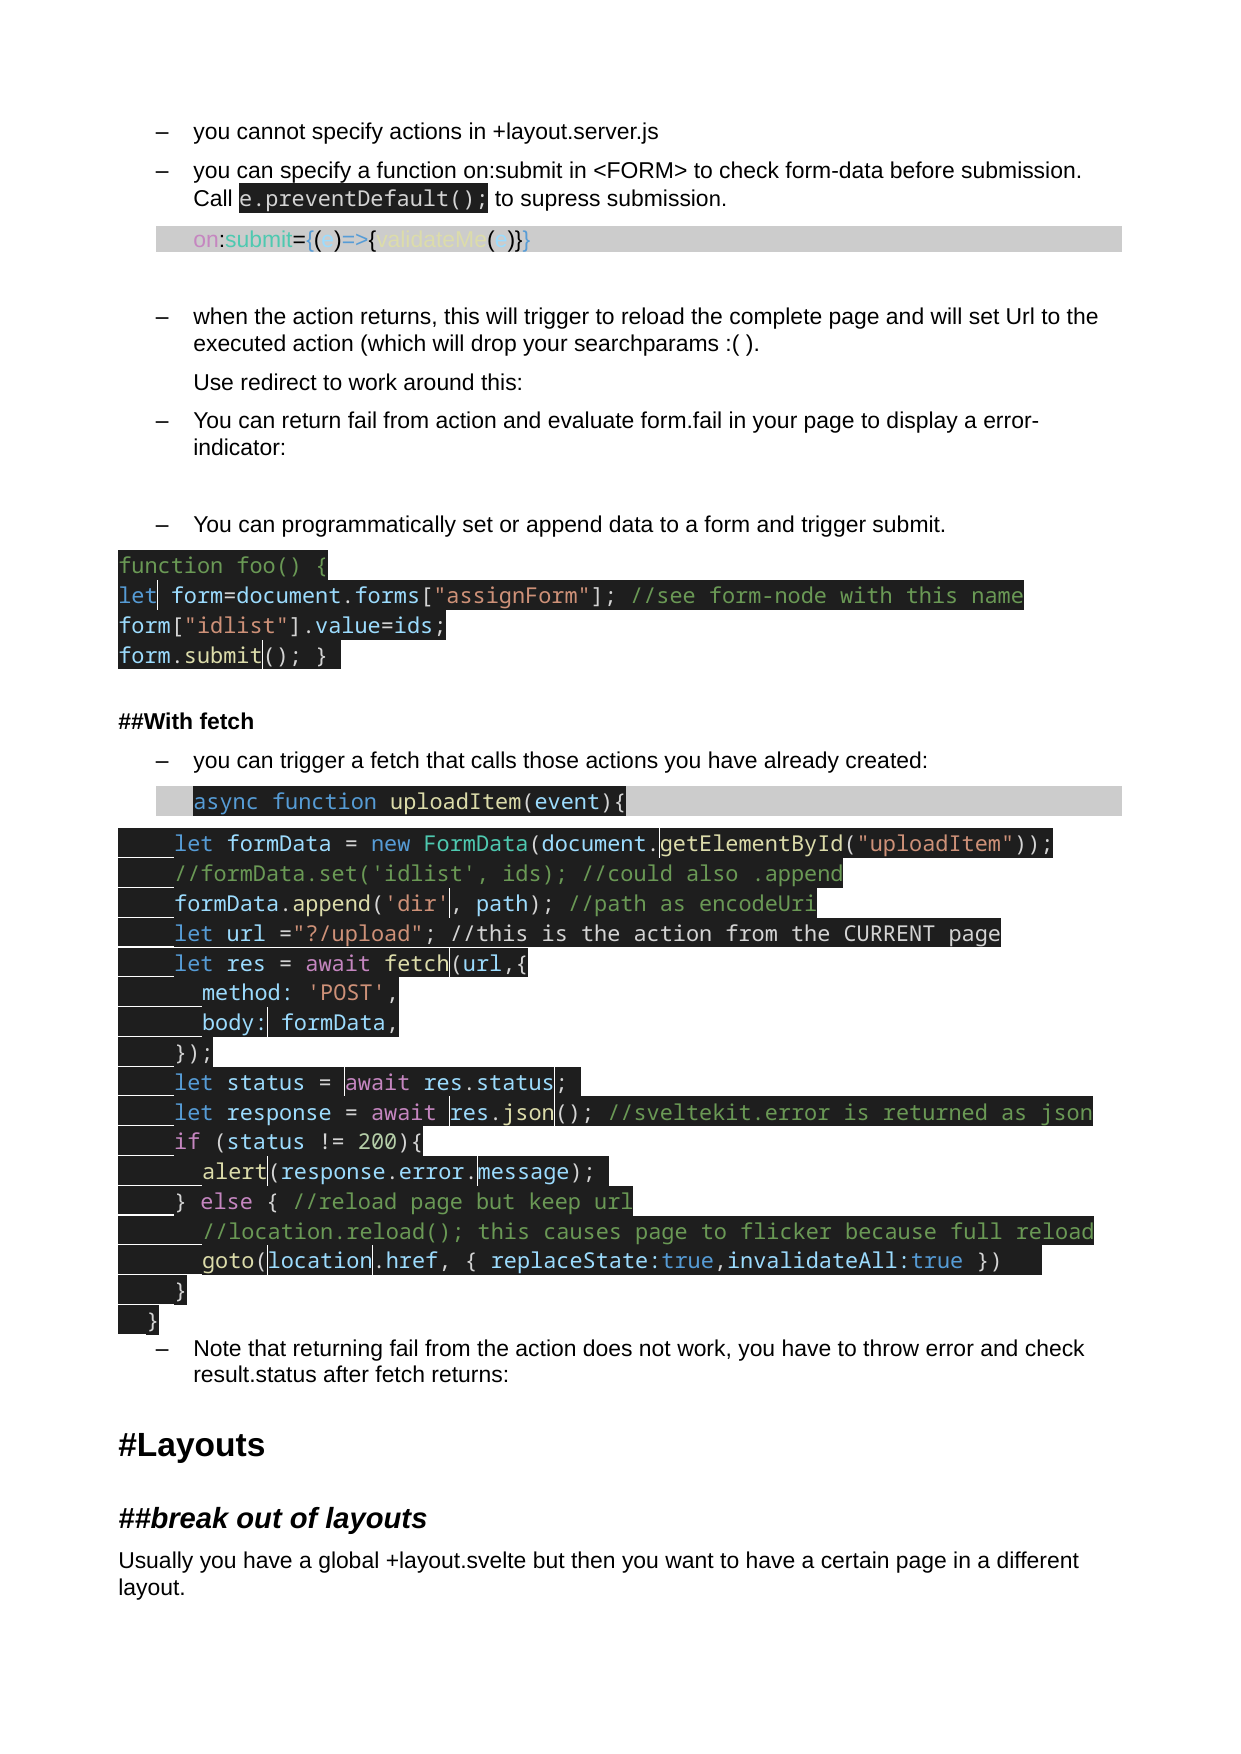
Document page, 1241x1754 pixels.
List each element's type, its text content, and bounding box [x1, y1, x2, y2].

list async function uploadItem(event){ [156, 786, 1122, 816]
text } else { //reload page but keep url [118, 1186, 1122, 1216]
text Usually you have a global +layout.svelte but then you want to have a certain page in a different layout. [118, 1547, 1122, 1600]
list You can return fail from action and evaluate form.fail in your page to display a error-indicator: [156, 407, 1122, 460]
list you can trigger a fetch that calls those actions you have already created: [156, 747, 1122, 773]
text let status = await res.status; [118, 1067, 1122, 1096]
text }); [118, 1037, 1122, 1067]
list when the action returns, this will trigger to reload the complete page and will set Url to the executed action (which will drop your searchparams :( ). [156, 303, 1122, 356]
subtitle ##break out of layouts [118, 1501, 1122, 1535]
text alert(response.error.message); [118, 1156, 1122, 1186]
text let form=document.forms["assignForm"]; //see form-node with this name [118, 580, 1122, 610]
text method: 'POST', [118, 977, 1122, 1007]
list you cannot specify actions in +layout.server.js [156, 118, 1122, 144]
list Use redirect to work around this: [156, 368, 1122, 395]
text form.submit(); } [118, 640, 1122, 669]
list on:submit={(e)=>{validateMe(e)}} [156, 226, 1122, 252]
text function foo() { [118, 550, 1122, 580]
text let url ="?/upload"; //this is the action from the CURRENT page [118, 918, 1122, 947]
text formData.append('dir', path); //path as encodeUri [118, 888, 1122, 918]
text //formData.set('idlist', ids); //could also .append [118, 858, 1122, 888]
text goto(location.href, { replaceState:true,invalidateAll:true }) [118, 1245, 1122, 1275]
text let res = await fetch(url,{ [118, 947, 1122, 977]
list Note that returning fail from the action does not work, you have to throw error and check result.status after fetch returns: [156, 1335, 1122, 1387]
text if (status != 200){ [118, 1126, 1122, 1156]
text let formData = new FormData(document.getElementById("uploadItem")); [118, 828, 1122, 858]
subtitle #Layouts [118, 1425, 1122, 1464]
text form["idlist"].value=ids; [118, 610, 1122, 640]
text } [118, 1305, 1122, 1335]
text } [118, 1275, 1122, 1305]
text body: formData, [118, 1007, 1122, 1037]
list you can specify a function on:submit in <FORM> to check form-data before submission. Call e.preventDefault(); to supress submission. [156, 157, 1122, 213]
text ##With fetch [118, 708, 1122, 735]
text let response = await res.json(); //sveltekit.error is returned as json [118, 1096, 1122, 1126]
list You can programmatically set or append data to a form and trigger submit. [156, 511, 1122, 538]
text //location.reload(); this causes page to flicker because full reload [118, 1216, 1122, 1245]
